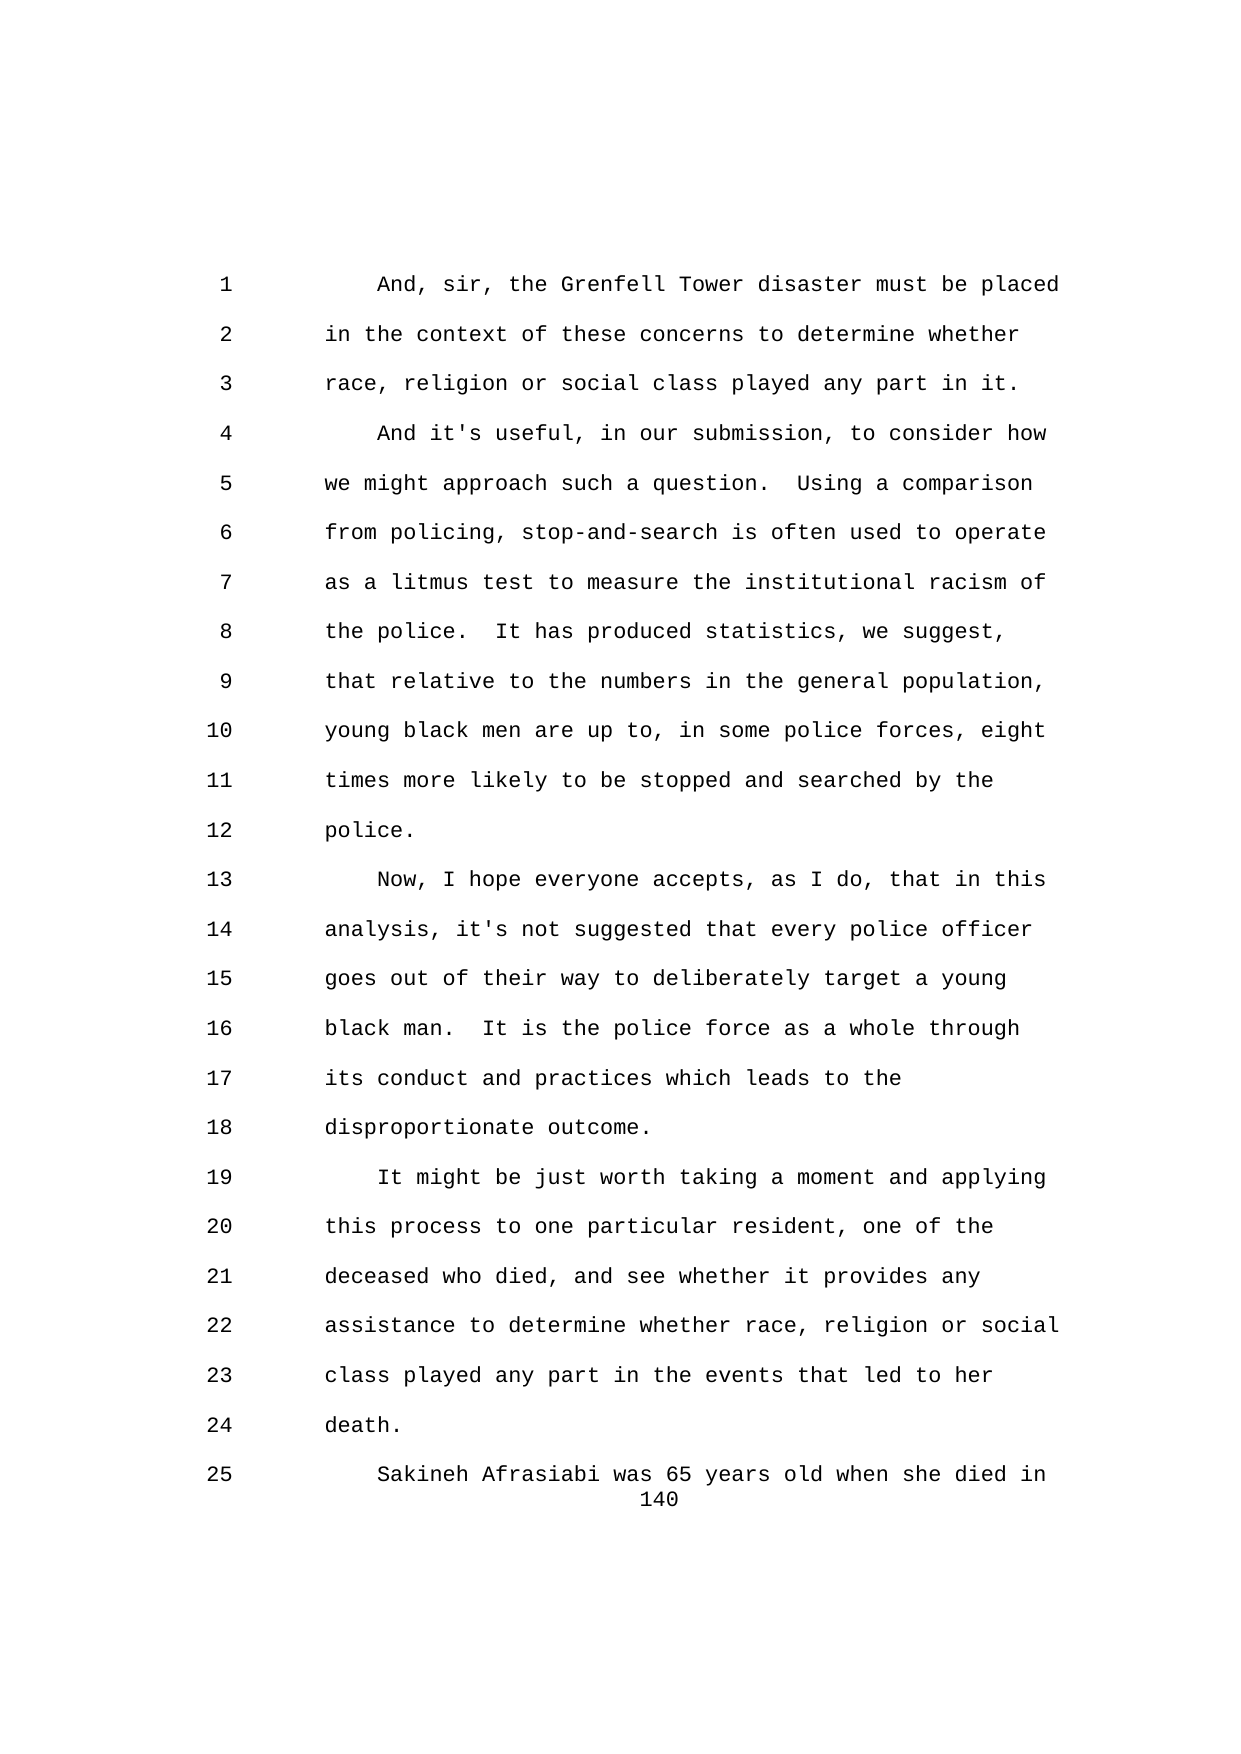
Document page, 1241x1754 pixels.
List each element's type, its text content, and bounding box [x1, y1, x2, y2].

text 4 And it's useful, in our submission, to consider how [75, 422, 1165, 447]
text 18 disproportionate outcome. [75, 1116, 1165, 1141]
text 9 that relative to the numbers in the general population, [75, 670, 1165, 695]
text 8 the police. It has produced statistics, we suggest, [75, 620, 1165, 645]
text 12 police. [75, 819, 1165, 843]
text 6 from policing, stop-and-search is often used to operate [75, 521, 1165, 546]
text 23 class played any part in the events that led to her [75, 1364, 1165, 1389]
text 13 Now, I hope everyone accepts, as I do, that in this [75, 868, 1165, 893]
text 3 race, religion or social class played any part in it. [75, 372, 1165, 397]
text 20 this process to one particular resident, one of the [75, 1215, 1165, 1240]
text 14 analysis, it's not suggested that every police officer [75, 918, 1165, 943]
text 2 in the context of these concerns to determine whether [75, 323, 1165, 348]
text 22 assistance to determine whether race, religion or social [75, 1314, 1165, 1339]
text 24 death. [75, 1414, 1165, 1438]
text 25 Sakineh Afrasiabi was 65 years old when she died in [75, 1463, 1165, 1488]
text 16 black man. It is the police force as a whole through [75, 1017, 1165, 1042]
text 5 we might approach such a question. Using a comparison [75, 472, 1165, 496]
text 1 And, sir, the Grenfell Tower disaster must be placed [75, 273, 1165, 298]
text 15 goes out of their way to deliberately target a young [75, 967, 1165, 992]
text 10 young black men are up to, in some police forces, eight [75, 719, 1165, 744]
text 21 deceased who died, and see whether it provides any [75, 1265, 1165, 1290]
text 7 as a litmus test to measure the institutional racism of [75, 571, 1165, 596]
text 11 times more likely to be stopped and searched by the [75, 769, 1165, 794]
text 19 It might be just worth taking a moment and applying [75, 1166, 1165, 1191]
text 17 its conduct and practices which leads to the [75, 1067, 1165, 1091]
text 140 [75, 1488, 1165, 1513]
